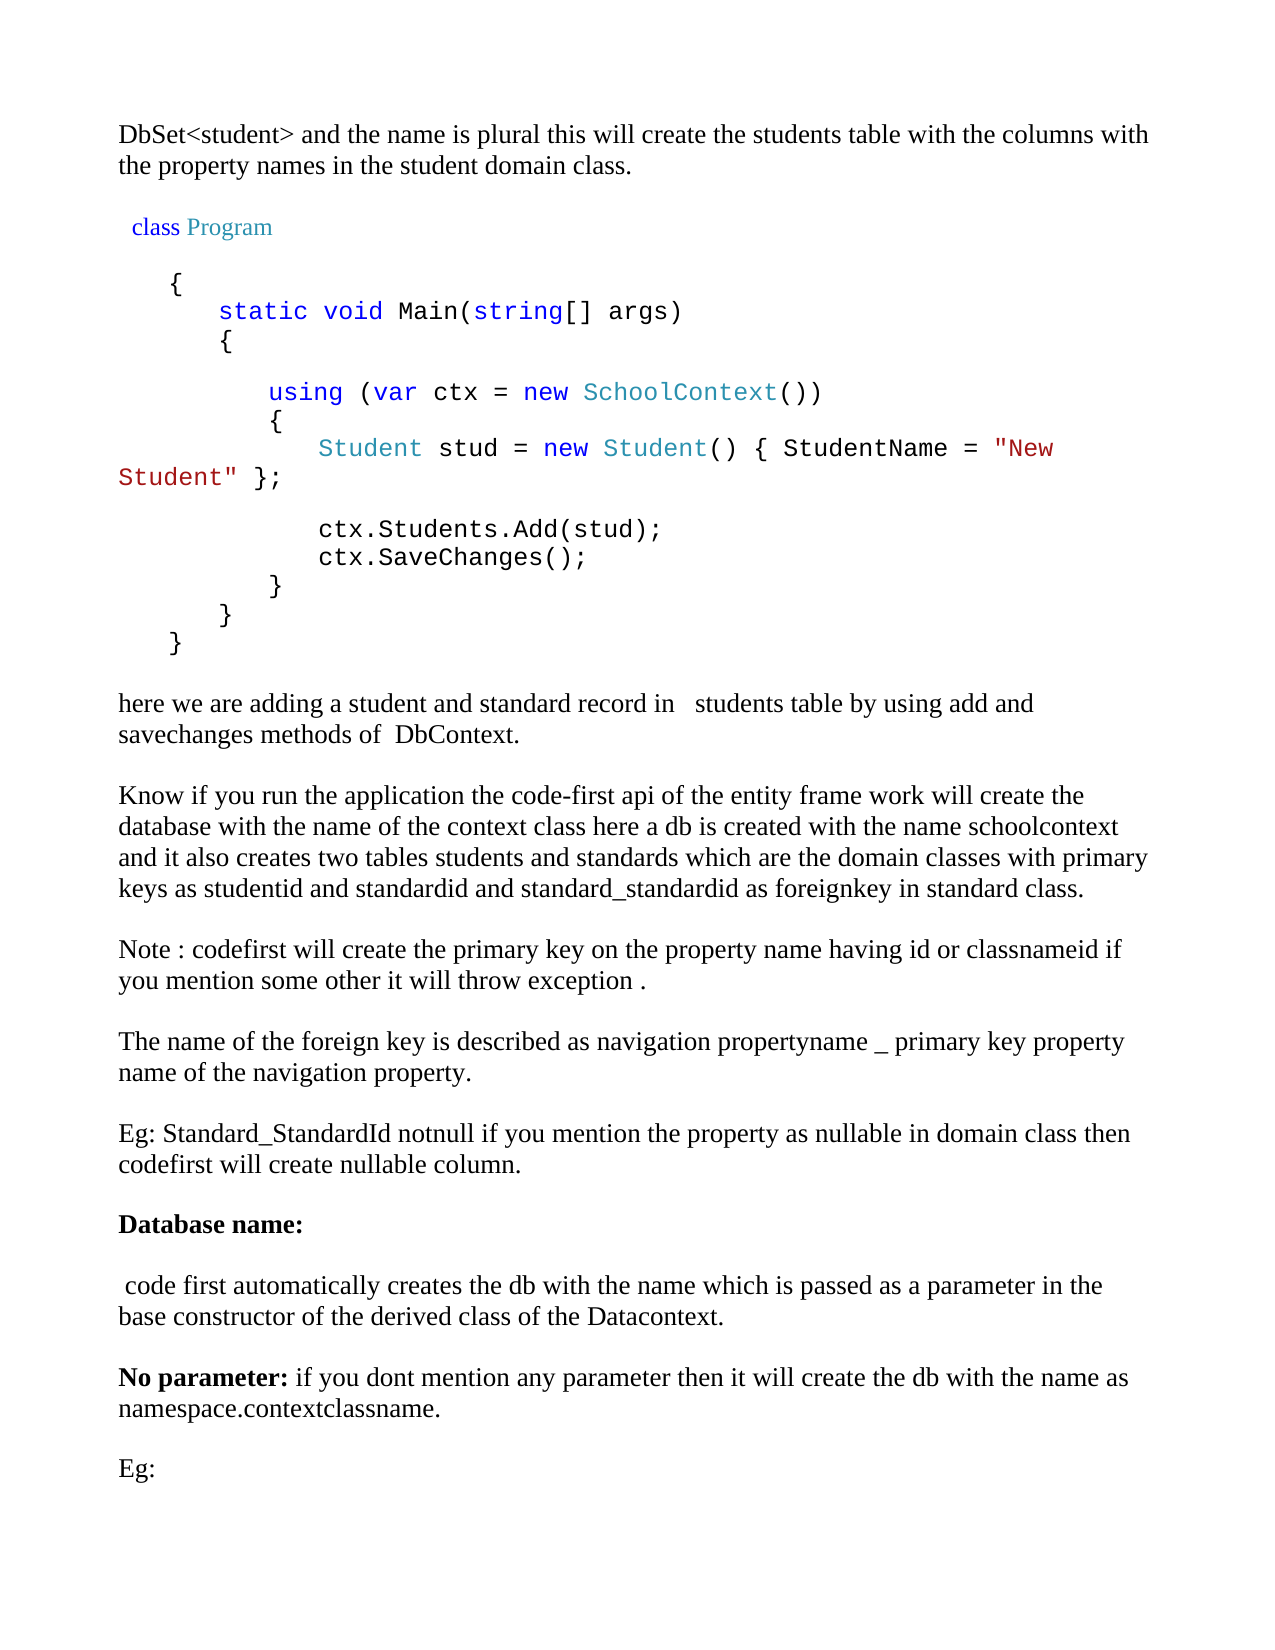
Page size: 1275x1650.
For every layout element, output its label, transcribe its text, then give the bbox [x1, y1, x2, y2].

text ctx.Students.Add(stud); [118, 516, 1157, 544]
text No parameter: if you dont mention any parameter then it will create the db with the name as namespace.contextclassname. [118, 1361, 1157, 1423]
text { [118, 407, 1157, 436]
text Eg: Standard_StandardId notnull if you mention the property as nullable in domain class then codefirst will create nullable column. [118, 1117, 1157, 1179]
text } [118, 629, 1157, 658]
text code first automatically creates the db with the name which is passed as a parameter in the base constructor of the derived class of the Datacontext. [118, 1269, 1157, 1331]
text DbSet<student> and the name is plural this will create the students table with the columns with the property names in the student domain class. [118, 118, 1157, 180]
text Database name: [118, 1208, 1157, 1239]
text The name of the foreign key is described as navigation propertyname _ primary key property name of the navigation property. [118, 1025, 1157, 1087]
text } [118, 573, 1157, 601]
text { [118, 271, 1157, 299]
text Note : codefirst will create the primary key on the property name having id or classnameid if you mention some other it will throw exception . [118, 933, 1157, 995]
text using (var ctx = new SchoolContext()) [118, 379, 1157, 407]
text here we are adding a student and standard record in students table by using add and savechanges methods of DbContext. [118, 687, 1157, 749]
text { [118, 327, 1157, 356]
text ctx.SaveChanges(); [118, 544, 1157, 573]
text Eg: [118, 1453, 1157, 1484]
text static void Main(string[] args) [118, 299, 1157, 327]
text Student stud = new Student() { StudentName = "New Student" }; [118, 436, 1157, 492]
text class Program [118, 210, 1157, 241]
text Know if you run the application the code-first api of the entity frame work will create the database with the name of the context class here a db is created with the name schoolcontext and it also creates two tables students and standards which are the domain classes with primary keys as studentid and standardid and standard_standardid as foreignkey in standard class. [118, 779, 1157, 904]
text } [118, 601, 1157, 629]
